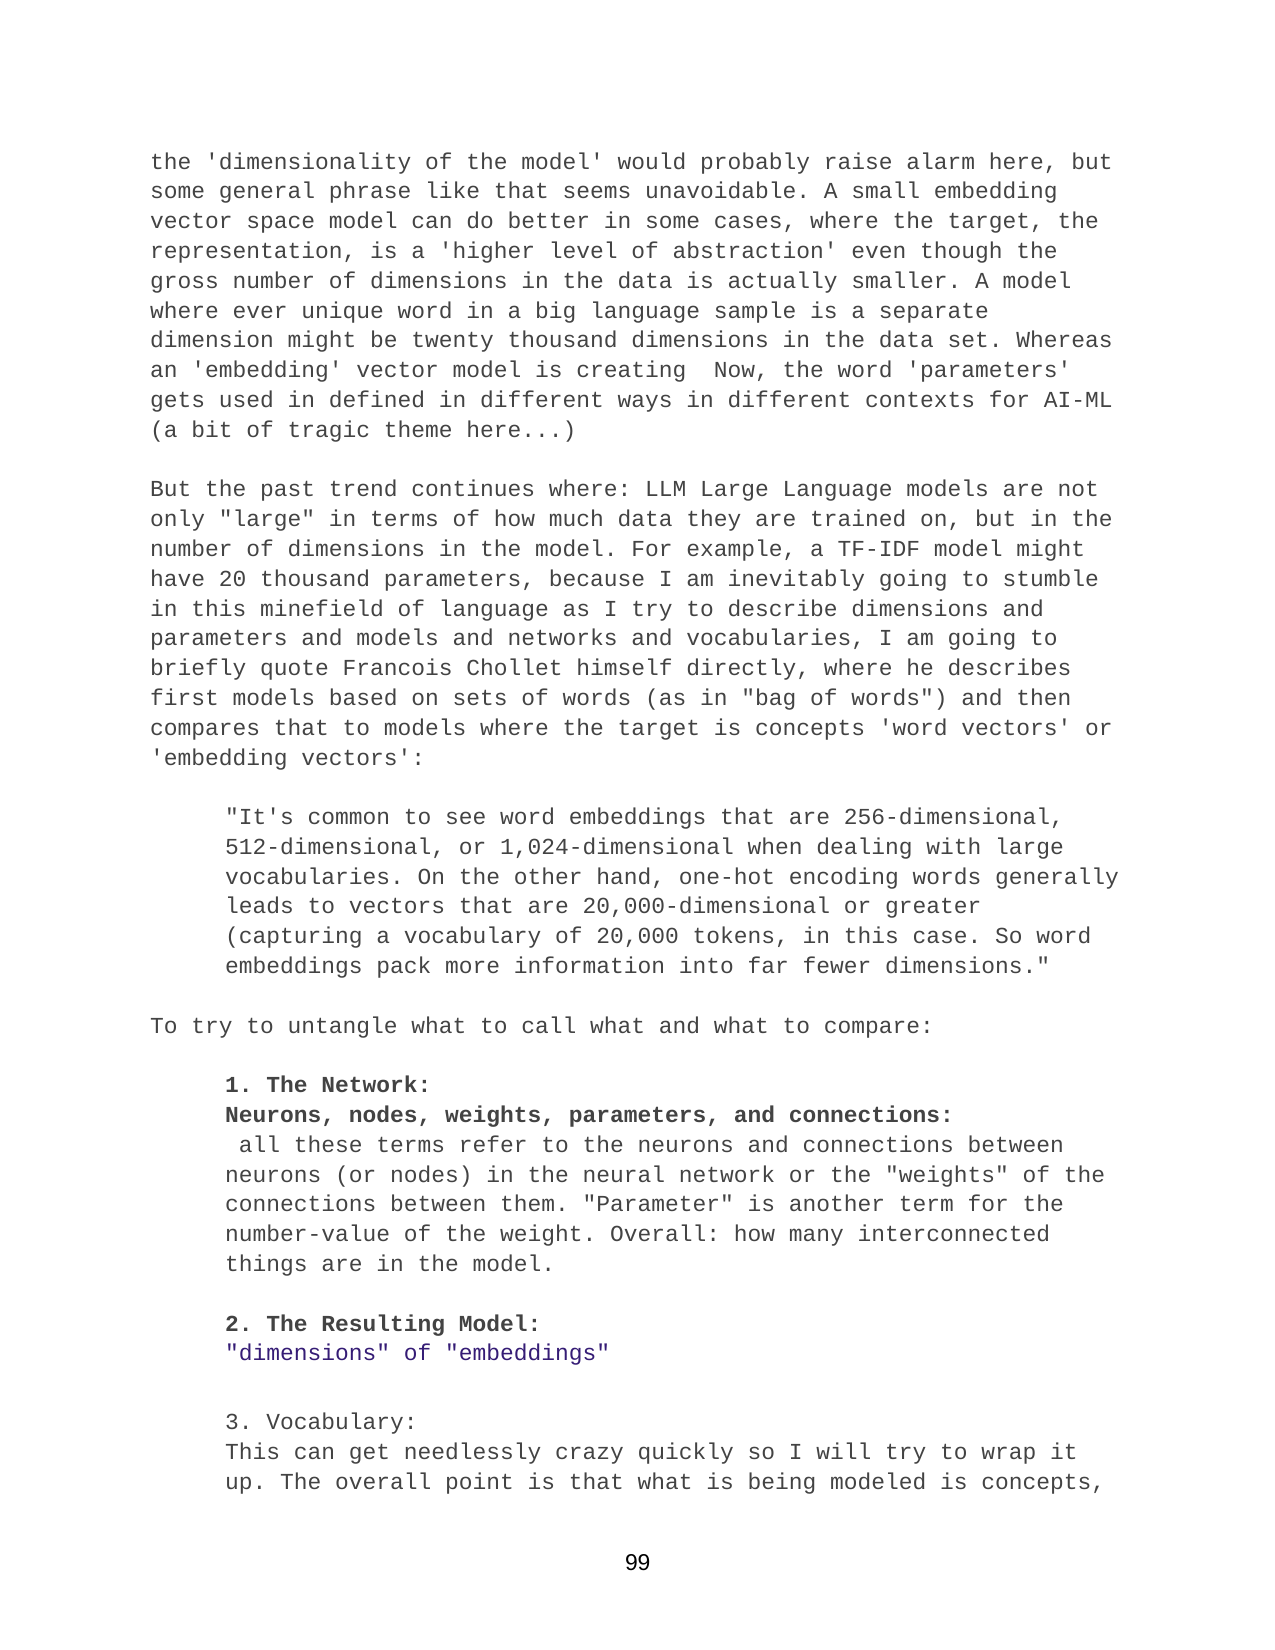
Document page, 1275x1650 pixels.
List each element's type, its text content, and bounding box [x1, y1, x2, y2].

text This can get needlessly crazy quickly so I will try to wrap it up. The overall point is that what is being modeled is concepts, [225, 1440, 1125, 1496]
text "dimensions" of "embeddings" [225, 1342, 1125, 1368]
text all these terms refer to the neurons and connections between neurons (or nodes) in the neural network or the "weights" of the connections between them. "Parameter" is another term for the number-value of the weight. Overall: how many interconnected things are in the model. [225, 1133, 1125, 1278]
text "It's common to see word embeddings that are 256-dimensional, 512-dimensional, or 1,024-dimensional when dealing with large vocabularies. On the other hand, one-hot encoding words generally leads to vectors that are 20,000-dimensional or greater (capturing a vocabulary of 20,000 tokens, in this case. So word embeddings pack more information into far fewer dimensions." [225, 805, 1125, 980]
text 3. Vocabulary: [225, 1411, 1125, 1437]
text Neurons, nodes, weights, parameters, and connections: [225, 1103, 1125, 1129]
text 1. The Network: [225, 1073, 1125, 1099]
text But the past trend continues where: LLM Large Language models are not only "large" in terms of how much data they are trained on, but in the number of dimensions in the model. For example, a TF-IDF model might have 20 thousand parameters, because I am inevitably going to stumble in this minefield of language as I try to describe dimensions and parameters and models and networks and vocabularies, I am going to briefly quote Francois Chollet himself directly, where he describes first models based on sets of words (as in "bag of words") and then compares that to models where the target is concepts 'word vectors' or 'embedding vectors': [150, 478, 1125, 772]
text the 'dimensionality of the model' would probably raise alarm here, but some general phrase like that seems unavoidable. A small embedding vector space model can do better in some cases, where the target, the representation, is a 'higher level of abstraction' even though the gross number of dimensions in the data is actually smaller. A model where ever unique word in a big language sample is a separate dimension might be twenty thousand dimensions in the data set. Whereas an 'embedding' vector model is creating Now, the word 'parameters' gets used in defined in different ways in different contexts for AI-ML (a bit of tragic theme here...) [150, 150, 1125, 444]
text To try to untangle what to call what and what to compare: [150, 1014, 1125, 1040]
text 2. The Resulting Model: [225, 1312, 1125, 1338]
